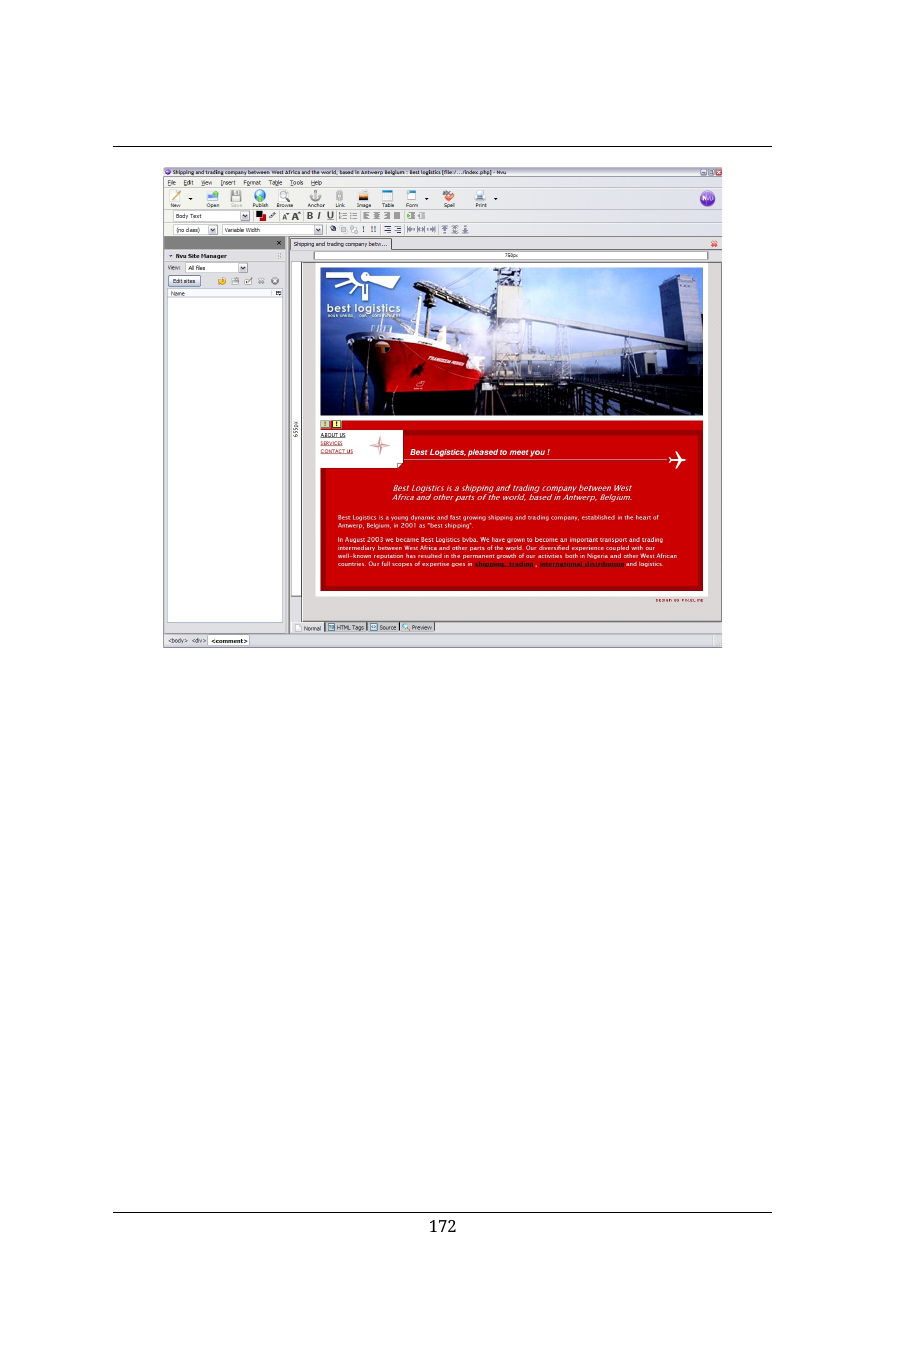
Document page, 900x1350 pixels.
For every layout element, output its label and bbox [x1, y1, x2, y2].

picture [163, 167, 723, 648]
table_cell [139, 150, 747, 696]
